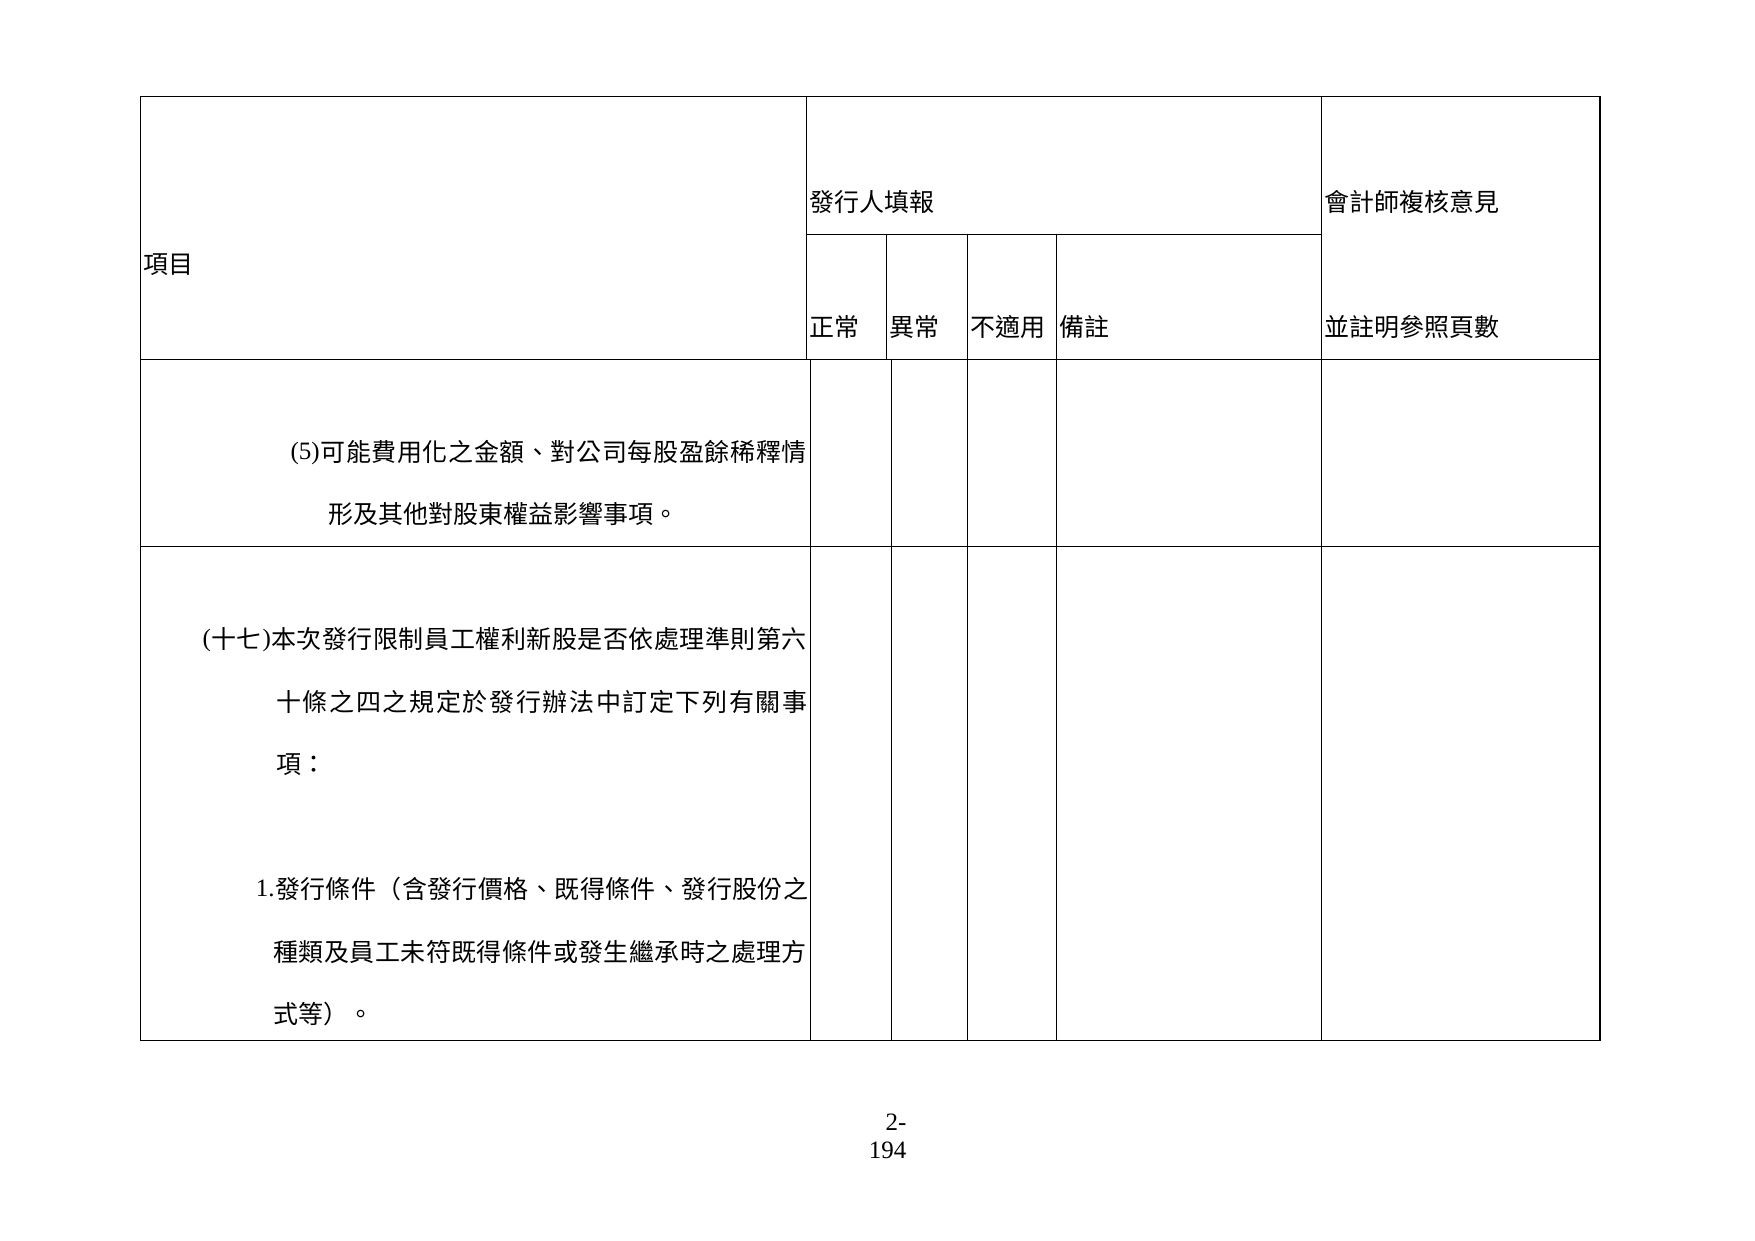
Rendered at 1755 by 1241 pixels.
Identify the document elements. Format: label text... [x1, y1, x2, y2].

table_cell [892, 360, 967, 546]
table_cell (5)可能費用化之金額、對公司每股盈餘稀釋情形及其他對股東權益影響事項。 [141, 360, 810, 546]
table_cell [968, 547, 1056, 1040]
table_cell [811, 547, 891, 1040]
table_header 會計師複核意見 並註明參照頁數 [1322, 97, 1599, 358]
table_cell [968, 360, 1056, 546]
table_cell 異常 [887, 235, 967, 358]
table_header 項目 [141, 97, 806, 358]
table_cell 正常 [807, 235, 886, 358]
table_cell [1057, 547, 1321, 1040]
table_cell [1322, 547, 1599, 1040]
table_cell 不適用 [968, 235, 1056, 358]
table_cell [1322, 360, 1599, 546]
table_cell (十七)本次發行限制員工權利新股是否依處理準則第六十條之四之規定於發行辦法中訂定下列有關事項： 1.發行條件（含發行價格、既得條件、發行股份之種類及員工未符既得條件或發生繼承時之處理方式等）。 [141, 547, 810, 1040]
table_cell [1057, 360, 1321, 546]
table_header 發行人填報 [807, 97, 1321, 233]
table_cell [892, 547, 967, 1040]
table_cell [811, 360, 891, 546]
table_cell 備註 [1057, 235, 1321, 358]
